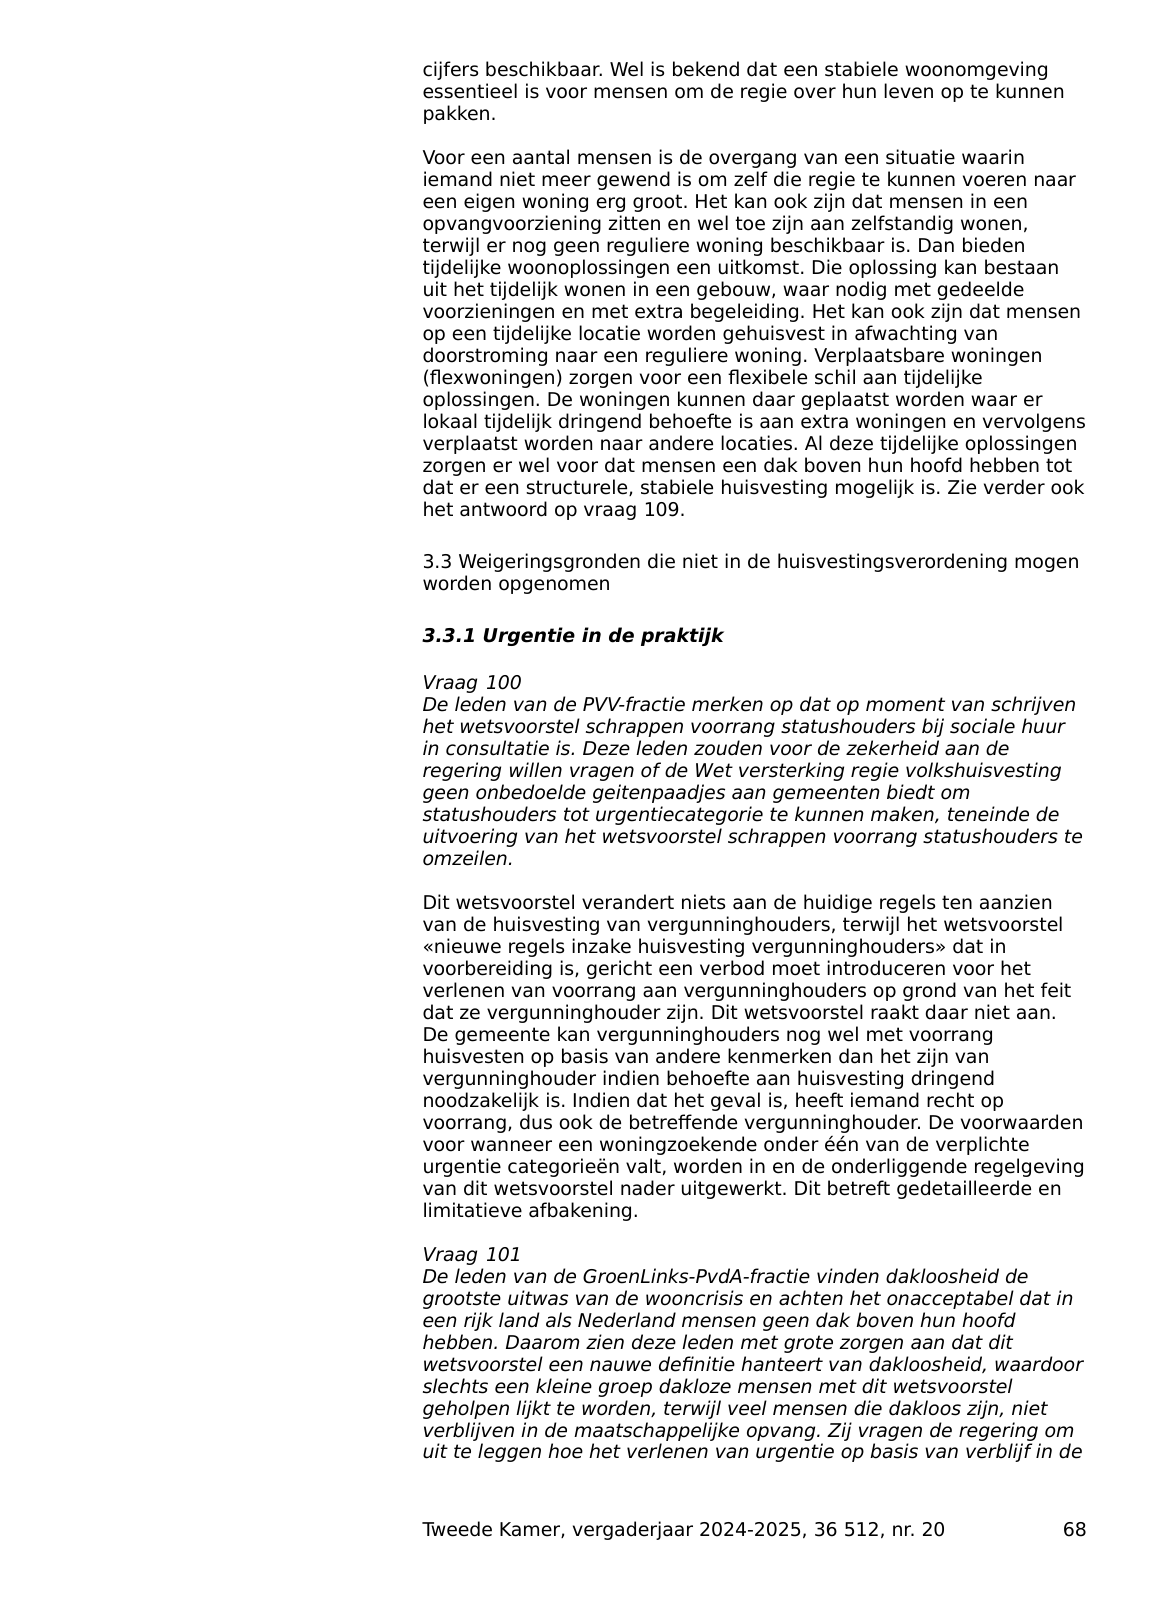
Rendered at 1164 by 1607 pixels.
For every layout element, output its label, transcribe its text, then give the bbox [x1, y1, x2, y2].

text De leden van de PVV-fractie merken op dat op moment van schrijven het wetsvoorstel schrappen voorrang statushouders bij sociale huur in consultatie is. Deze leden zouden voor de zekerheid aan de regering willen vragen of de Wet versterking regie volkshuisvesting geen onbedoelde geitenpaadjes aan gemeenten biedt om statushouders tot urgentiecategorie te kunnen maken, teneinde de uitvoering van het wetsvoorstel schrappen voorrang statushouders te omzeilen. [422, 694, 1087, 869]
text Vraag 101 [422, 1244, 1087, 1266]
text Dit wetsvoorstel verandert niets aan de huidige regels ten aanzien van de huisvesting van vergunninghouders, terwijl het wetsvoorstel «nieuwe regels inzake huisvesting vergunninghouders» dat in voorbereiding is, gericht een verbod moet introduceren voor het verlenen van voorrang aan vergunninghouders op grond van het feit dat ze vergunninghouder zijn. Dit wetsvoorstel raakt daar niet aan. De gemeente kan vergunninghouders nog wel met voorrang huisvesten op basis van andere kenmerken dan het zijn van vergunninghouder indien behoefte aan huisvesting dringend noodzakelijk is. Indien dat het geval is, heeft iemand recht op voorrang, dus ook de betreffende vergunninghouder. De voorwaarden voor wanneer een woningzoekende onder één van de verplichte urgentie categorieën valt, worden in en de onderliggende regelgeving van dit wetsvoorstel nader uitgewerkt. Dit betreft gedetailleerde en limitatieve afbakening. [422, 892, 1087, 1221]
subtitle 3.3 Weigeringsgronden die niet in de huisvestingsverordening mogen worden opgenomen [422, 551, 1087, 595]
text Vraag 100 [422, 672, 1087, 694]
text De leden van de GroenLinks-PvdA-fractie vinden dakloosheid de grootste uitwas van de wooncrisis en achten het onacceptabel dat in een rijk land als Nederland mensen geen dak boven hun hoofd hebben. Daarom zien deze leden met grote zorgen aan dat dit wetsvoorstel een nauwe definitie hanteert van dakloosheid, waardoor slechts een kleine groep dakloze mensen met dit wetsvoorstel geholpen lijkt te worden, terwijl veel mensen die dakloos zijn, niet verblijven in de maatschappelijke opvang. Zij vragen de regering om uit te leggen hoe het verlenen van urgentie op basis van verblijf in de [422, 1266, 1087, 1463]
subtitle 3.3.1 Urgentie in de praktijk [422, 625, 1087, 647]
text cijfers beschikbaar. Wel is bekend dat een stabiele woonomgeving essentieel is voor mensen om de regie over hun leven op te kunnen pakken. [422, 59, 1087, 125]
text Voor een aantal mensen is de overgang van een situatie waarin iemand niet meer gewend is om zelf die regie te kunnen voeren naar een eigen woning erg groot. Het kan ook zijn dat mensen in een opvangvoorziening zitten en wel toe zijn aan zelfstandig wonen, terwijl er nog geen reguliere woning beschikbaar is. Dan bieden tijdelijke woonoplossingen een uitkomst. Die oplossing kan bestaan uit het tijdelijk wonen in een gebouw, waar nodig met gedeelde voorzieningen en met extra begeleiding. Het kan ook zijn dat mensen op een tijdelijke locatie worden gehuisvest in afwachting van doorstroming naar een reguliere woning. Verplaatsbare woningen (flexwoningen) zorgen voor een flexibele schil aan tijdelijke oplossingen. De woningen kunnen daar geplaatst worden waar er lokaal tijdelijk dringend behoefte is aan extra woningen en vervolgens verplaatst worden naar andere locaties. Al deze tijdelijke oplossingen zorgen er wel voor dat mensen een dak boven hun hoofd hebben tot dat er een structurele, stabiele huisvesting mogelijk is. Zie verder ook het antwoord op vraag 109. [422, 147, 1087, 521]
